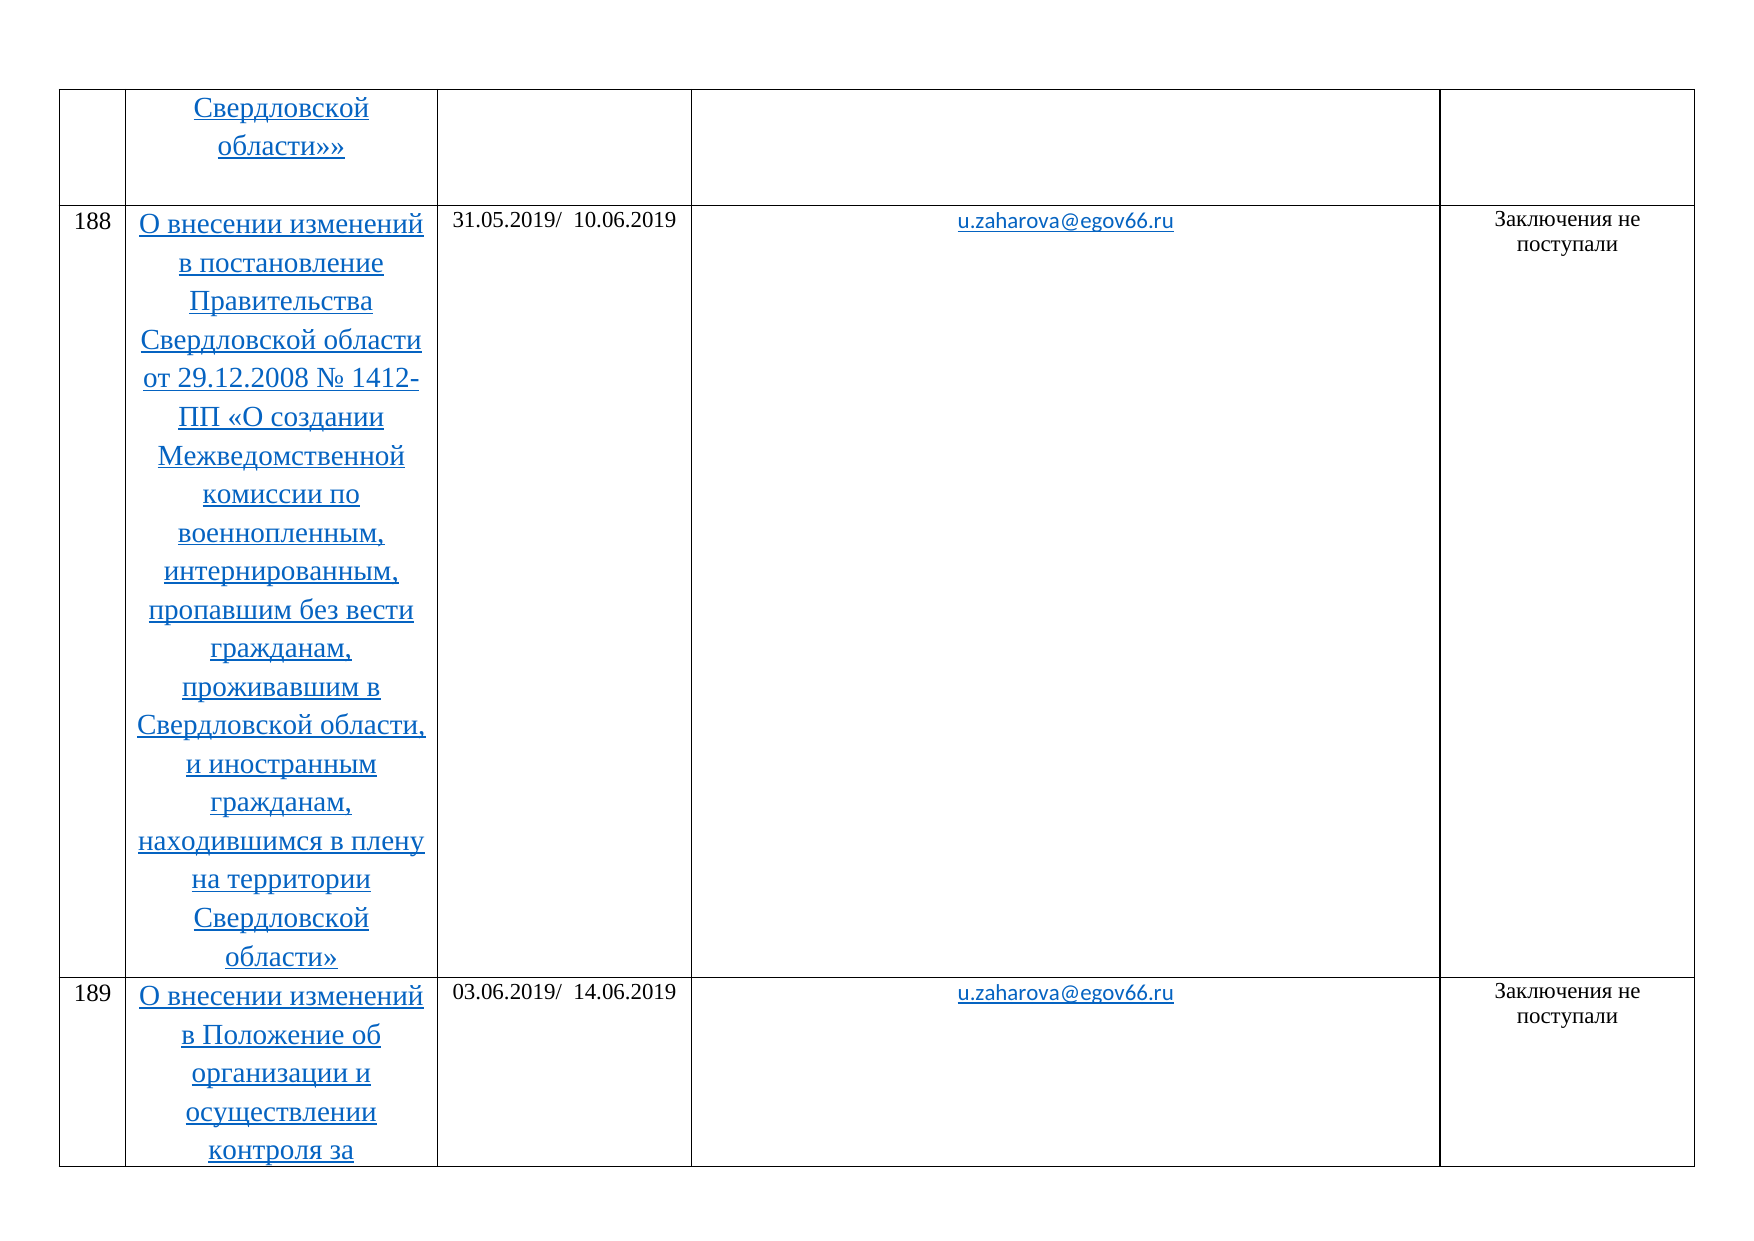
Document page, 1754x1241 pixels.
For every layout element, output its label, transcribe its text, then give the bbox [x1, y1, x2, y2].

table_cell 188 [60, 206, 125, 977]
table_cell [438, 90, 691, 205]
table_cell 189 [60, 978, 125, 1166]
table_cell 03.06.2019/ 14.06.2019 [438, 978, 691, 1166]
table_cell u.zaharova@egov66.ru [692, 978, 1439, 1166]
table_cell Свердловской области»» [126, 90, 437, 205]
table_cell О внесении изменений в Положение об организации и осуществлении контроля за [126, 978, 437, 1166]
table_cell Заключения не поступали [1441, 978, 1694, 1166]
table_cell О внесении изменений в постановление Правительства Свердловской области от 29.12.2008 № 1412-ПП «О создании Межведомственной комиссии по военнопленным, интернированным, пропавшим без вести гражданам, проживавшим в Свердловской области, и иностранным гражданам, находившимся в плену на территории Свердловской области» [126, 206, 437, 977]
table_cell [60, 90, 125, 205]
table_cell 31.05.2019/ 10.06.2019 [438, 206, 691, 977]
table_cell [692, 90, 1439, 205]
table_cell u.zaharova@egov66.ru [692, 206, 1439, 977]
table_cell Заключения не поступали [1441, 206, 1694, 977]
table_cell [1441, 90, 1694, 205]
